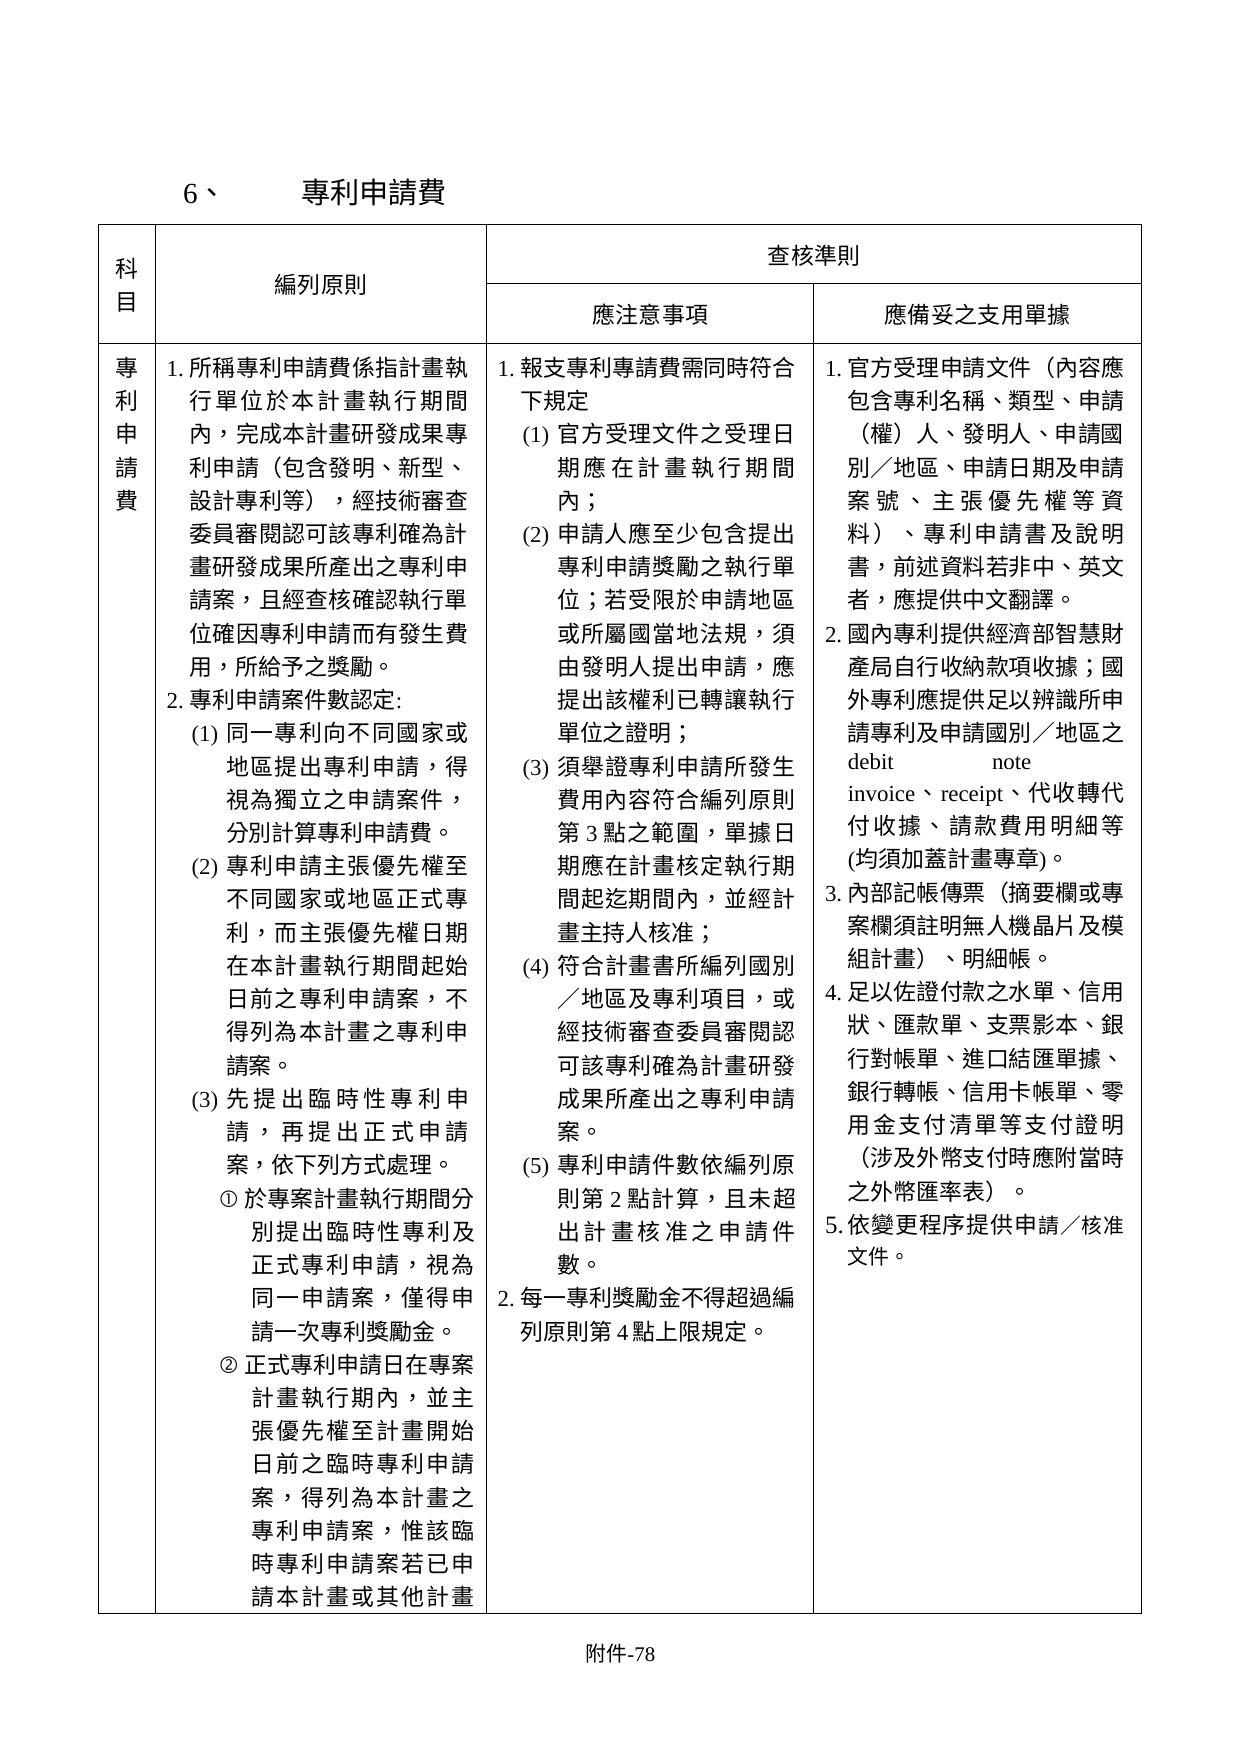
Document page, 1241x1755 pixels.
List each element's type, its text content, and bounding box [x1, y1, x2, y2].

table_header 編列原則 [156, 225, 486, 342]
table_header 科目 [99, 225, 155, 342]
table_cell 應備妥之支用單據 [814, 284, 1141, 342]
table_cell 報支專利專請費需同時符合下規定 官方受理文件之受理日期應在計畫執行期間內； 申請人應至少包含提出專利申請獎勵之執行單位；若受限於申請地區或所屬國當地法規，須由發明人提出申請，應提出該權利已轉讓執行單位之證明； 須舉證專利申請所發生費用內容符合編列原則第3點之範圍，單據日期應在計畫核定執行期間起迄期間內，並經計畫主持人核准； 符合計畫書所編列國別／地區及專利項目，或經技術審查委員審閱認可該專利確為計畫研發成果所產出之專利申請案。 專利申請件數依編列原則第2點計算，且未超出計畫核准之申請件數。 每一專利獎勵金不得超過編列原則第4點上限規定。 [487, 344, 813, 1612]
table_header 查核準則 [487, 225, 1141, 283]
table_cell 所稱專利申請費係指計畫執行單位於本計畫執行期間內，完成本計畫研發成果專利申請（包含發明、新型、設計專利等），經技術審查委員審閱認可該專利確為計畫研發成果所產出之專利申請案，且經查核確認執行單位確因專利申請而有發生費用，所給予之獎勵。 專利申請案件數認定: 同一專利向不同國家或地區提出專利申請，得視為獨立之申請案件，分別計算專利申請費。 專利申請主張優先權至不同國家或地區正式專利，而主張優先權日期在本計畫執行期間起始日前之專利申請案，不得列為本計畫之專利申請案。 先提出臨時性專利申請，再提出正式申請案，依下列方式處理。  於專案計畫執行期間分別提出臨時性專利及正式專利申請，視為同一申請案，僅得申請一次專利獎勵金。  正式專利申請日在專案計畫執行期內，並主張優先權至計畫開始日前之臨時專利申請案，得列為本計畫之專利申請案，惟該臨時專利申請案若已申請本計畫或其他計畫 [156, 344, 486, 1612]
table_cell 應注意事項 [487, 284, 813, 342]
table_cell 專利申請費 [99, 344, 155, 1612]
list 專利申請費 [183, 170, 1107, 212]
table_cell 官方受理申請文件（內容應包含專利名稱、類型、申請（權）人、發明人、申請國別／地區、申請日期及申請案號、主張優先權等資料）、專利申請書及說明書，前述資料若非中、英文者，應提供中文翻譯。 國內專利提供經濟部智慧財產局自行收納款項收據；國外專利應提供足以辨識所申請專利及申請國別／地區之debit note、invoice、receipt、代收轉代付收據、請款費用明細等(均須加蓋計畫專章)。 內部記帳傳票（摘要欄或專案欄須註明無人機晶片及模組計畫）、明細帳。 足以佐證付款之水單、信用狀、匯款單、支票影本、銀行對帳單、進口結匯單據、銀行轉帳、信用卡帳單、零用金支付清單等支付證明（涉及外幣支付時應附當時之外幣匯率表）。 依變更程序提供申請／核准文件。 [814, 344, 1141, 1612]
